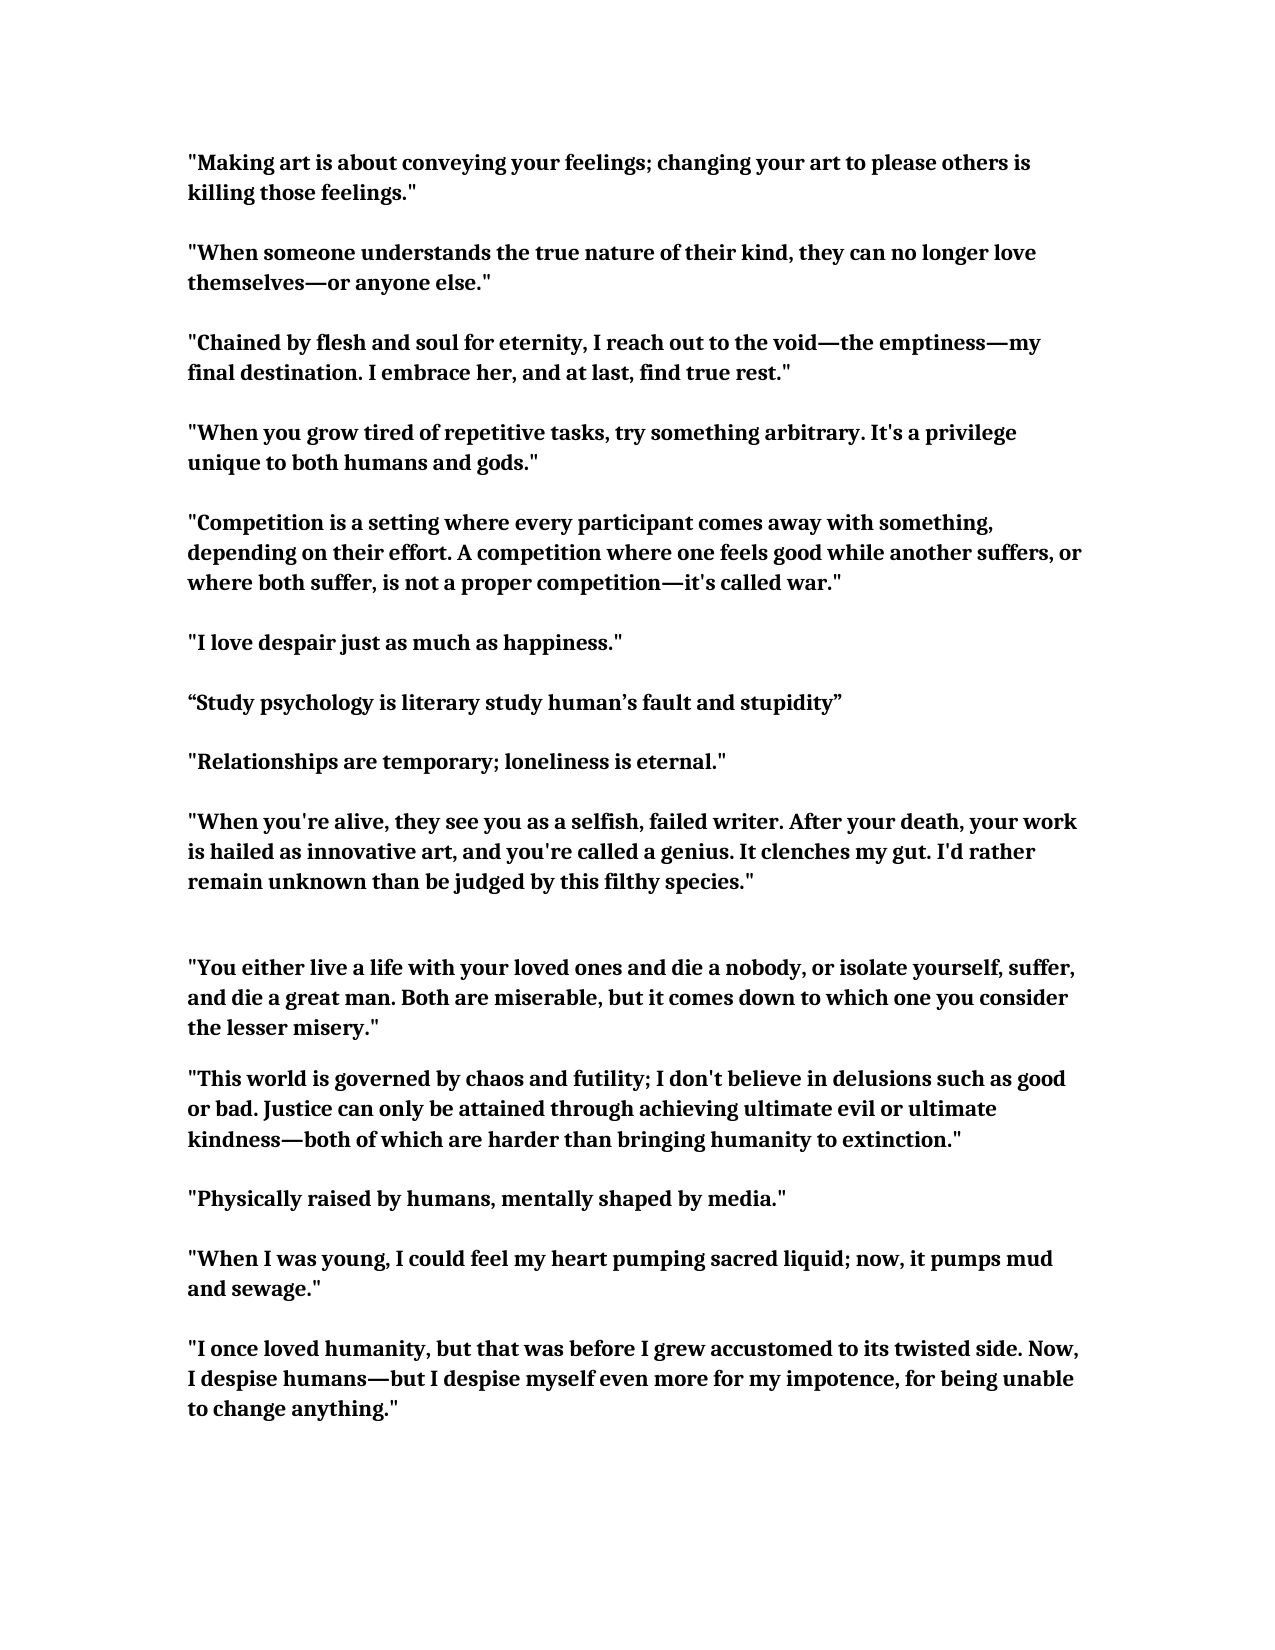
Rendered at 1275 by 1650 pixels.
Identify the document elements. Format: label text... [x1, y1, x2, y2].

text "This world is governed by chaos and futility; I don't believe in delusions such as good or bad. Justice can only be attained through achieving ultimate evil or ultimate kindness—both of which are harder than bringing humanity to extinction." [187, 1066, 1087, 1153]
text "Physically raised by humans, mentally shaped by media." [187, 1186, 1087, 1212]
text "Relationships are temporary; loneliness is eternal." [187, 749, 1087, 775]
text "When you're alive, they see you as a selfish, failed writer. After your death, your work is hailed as innovative art, and you're called a genius. It clenches my gut. I'd rather remain unknown than be judged by this filthy species." [187, 809, 1087, 896]
text "I love despair just as much as happiness." [187, 630, 1087, 656]
text "Competition is a setting where every participant comes away with something, depending on their effort. A competition where one feels good while another suffers, or where both suffer, is not a proper competition—it's called war." [187, 509, 1087, 596]
text "When you grow tired of repetitive tasks, try something arbitrary. It's a privilege unique to both humans and gods." [187, 420, 1087, 476]
text "I once loved humanity, but that was before I grew accustomed to its twisted side. Now, I despise humans—but I despise myself even more for my impotence, for being unable to change anything." [187, 1336, 1087, 1422]
text "Chained by flesh and soul for eternity, I reach out to the void—the emptiness—my final destination. I embrace her, and at last, find true rest." [187, 330, 1087, 386]
text "When I was young, I could feel my heart pumping sacred liquid; now, it pumps mud and sewage." [187, 1246, 1087, 1302]
text "Making art is about conveying your feelings; changing your art to please others is killing those feelings." [187, 150, 1087, 207]
text “Study psychology is literary study human’s fault and stupidity” [187, 689, 1087, 716]
text "You either live a life with your loved ones and die a nobody, or isolate yourself, suffer, and die a great man. Both are miserable, but it comes down to which one you consider the lesser misery." [187, 954, 1087, 1041]
text "When someone understands the true nature of their kind, they can no longer love themselves—or anyone else." [187, 240, 1087, 296]
